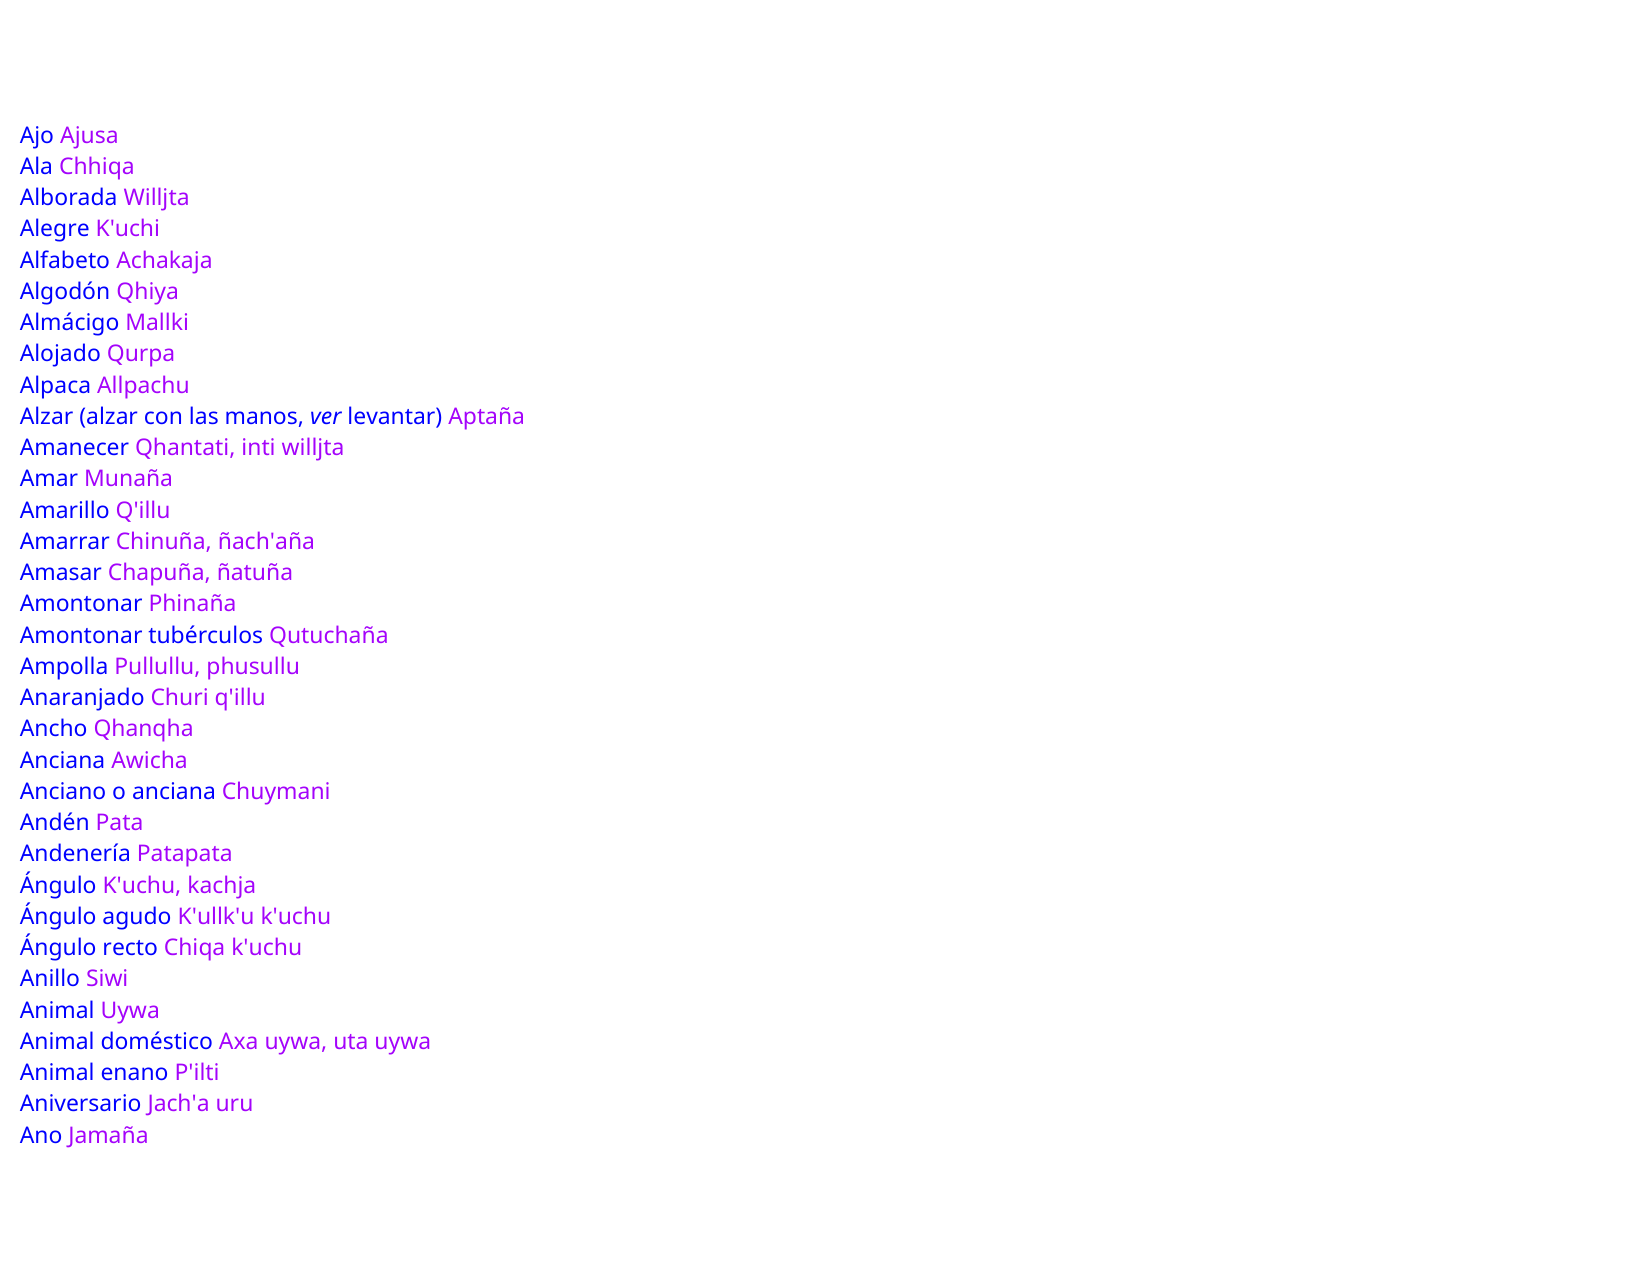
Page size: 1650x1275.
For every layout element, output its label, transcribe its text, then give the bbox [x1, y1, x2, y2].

text Alfabeto Achakaja [19, 243, 1616, 275]
text Alzar (alzar con las manos, ver levantar) Aptaña [19, 400, 1616, 431]
text Anaranjado Churi q'illu [19, 681, 1616, 712]
text Animal doméstico Axa uywa, uta uywa [19, 1025, 1616, 1056]
text Ala Chhiqa [19, 150, 1616, 181]
text Alpaca Allpachu [19, 368, 1616, 400]
text Almácigo Mallki [19, 306, 1616, 337]
text Ángulo recto Chiqa k'uchu [19, 931, 1616, 962]
text Amarillo Q'illu [19, 493, 1616, 525]
text Andén Pata [19, 806, 1616, 837]
text Amontonar tubérculos Qutuchaña [19, 618, 1616, 650]
text Alojado Qurpa [19, 337, 1616, 368]
text Amontonar Phinaña [19, 587, 1616, 618]
text Ángulo agudo K'ullk'u k'uchu [19, 900, 1616, 931]
text Amarrar Chinuña, ñach'aña [19, 525, 1616, 556]
text Ancho Qhanqha [19, 712, 1616, 743]
text Aniversario Jach'a uru [19, 1087, 1616, 1118]
text Amasar Chapuña, ñatuña [19, 556, 1616, 587]
text Animal enano P'ilti [19, 1056, 1616, 1087]
text Ajo Ajusa [19, 118, 1616, 150]
text Anciano o anciana Chuymani [19, 775, 1616, 806]
text Alegre K'uchi [19, 212, 1616, 243]
text Alborada Willjta [19, 181, 1616, 212]
text Andenería Patapata [19, 837, 1616, 868]
text Anillo Siwi [19, 962, 1616, 993]
text Anciana Awicha [19, 743, 1616, 775]
text Ampolla Pullullu, phusullu [19, 650, 1616, 681]
text Ángulo K'uchu, kachja [19, 868, 1616, 900]
text Ano Jamaña [19, 1118, 1616, 1150]
text Algodón Qhiya [19, 275, 1616, 306]
text Amanecer Qhantati, inti willjta [19, 431, 1616, 462]
text Amar Munaña [19, 462, 1616, 493]
text Animal Uywa [19, 993, 1616, 1025]
